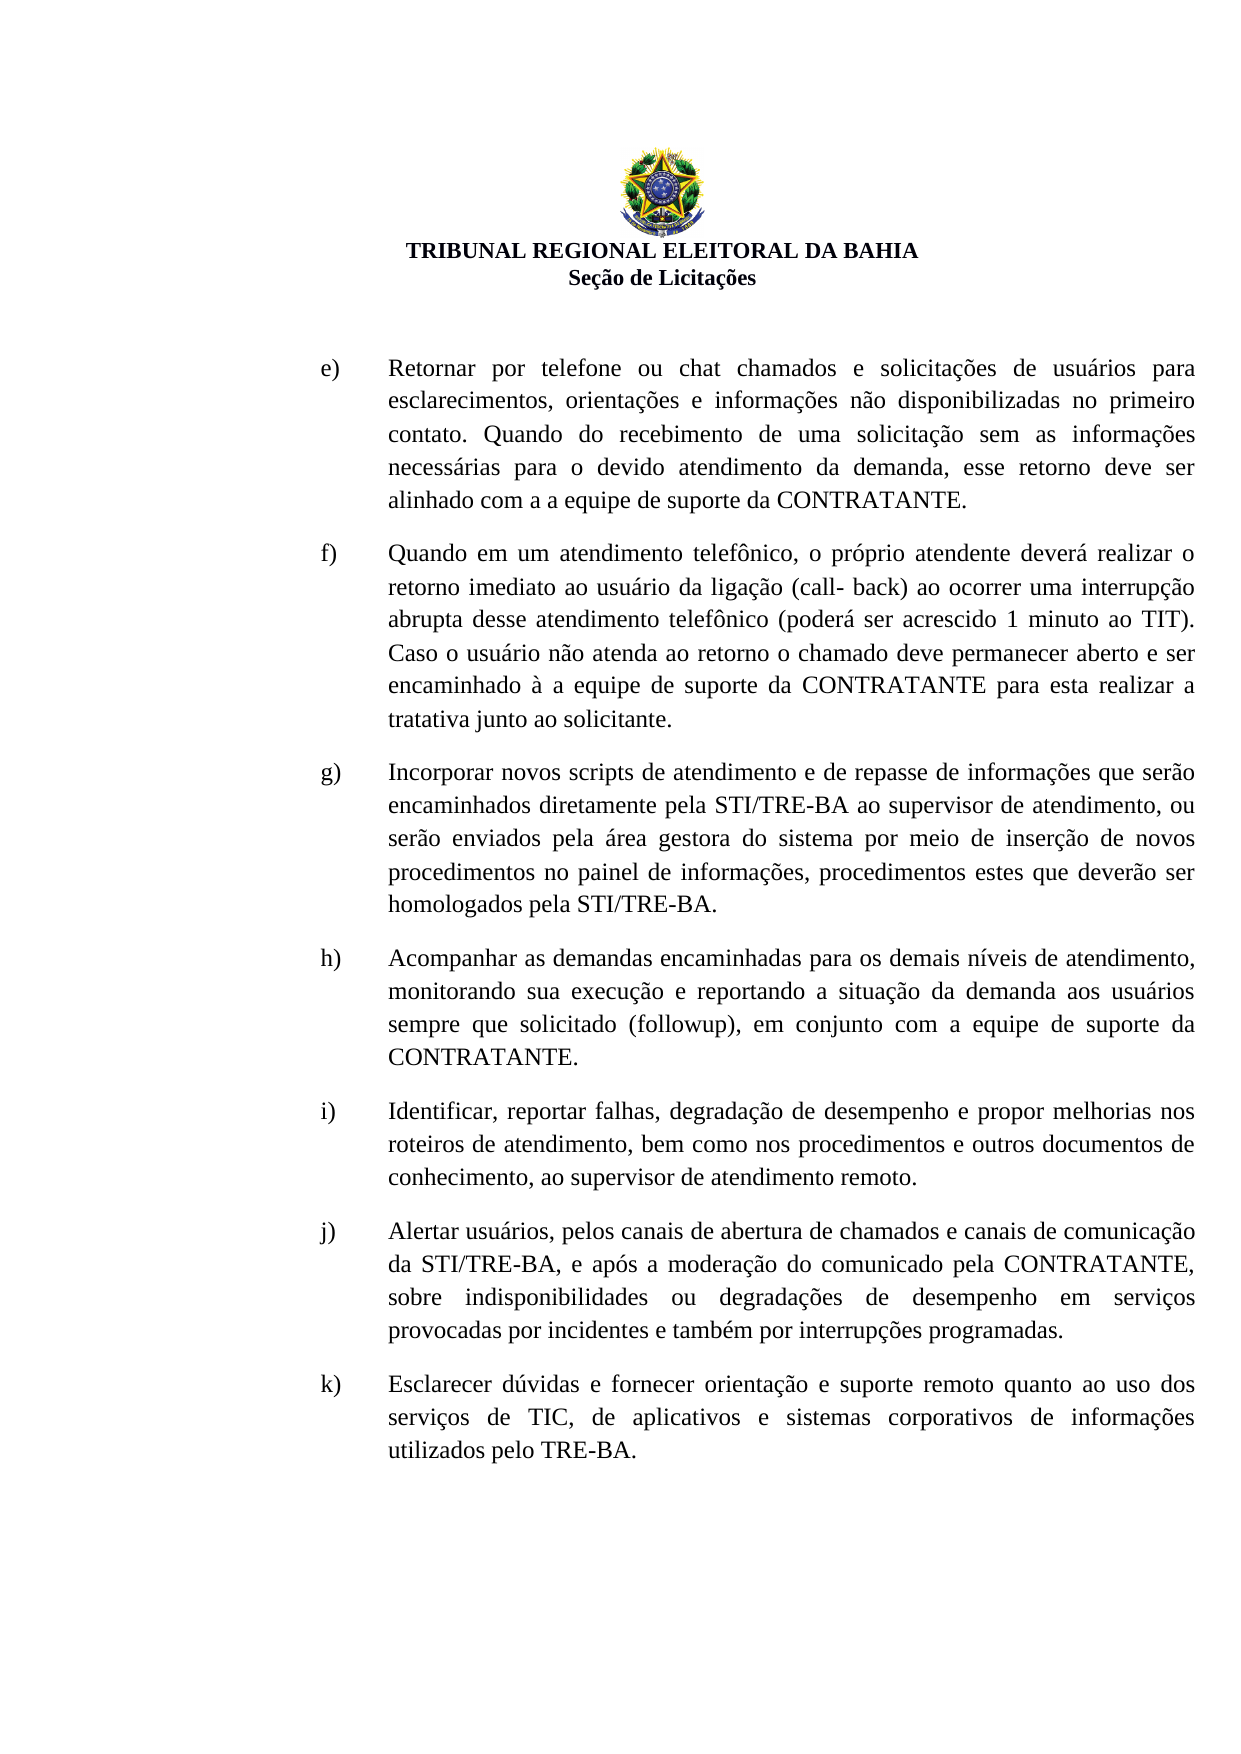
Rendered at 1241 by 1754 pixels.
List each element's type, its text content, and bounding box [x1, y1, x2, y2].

list Incorporar novos scripts de atendimento e de repasse de informações que serão encaminhados diretamente pela STI/TRE-BA ao supervisor de atendimento, ou serão enviados pela área gestora do sistema por meio de inserção de novos procedimentos no painel de informações, procedimentos estes que deverão ser homologados pela STI/TRE-BA. [320, 757, 1196, 918]
list Acompanhar as demandas encaminhadas para os demais níveis de atendimento, monitorando sua execução e reportando a situação da demanda aos usuários sempre que solicitado (followup), em conjunto com a equipe de suporte da CONTRATANTE. [320, 943, 1196, 1071]
list Identificar, reportar falhas, degradação de desempenho e propor melhorias nos roteiros de atendimento, bem como nos procedimentos e outros documentos de conhecimento, ao supervisor de atendimento remoto. [320, 1096, 1196, 1191]
list Esclarecer dúvidas e fornecer orientação e suporte remoto quanto ao uso dos serviços de TIC, de aplicativos e sistemas corporativos de informações utilizados pelo TRE-BA. [320, 1369, 1196, 1464]
list Quando em um atendimento telefônico, o próprio atendente deverá realizar o retorno imediato ao usuário da ligação (call- back) ao ocorrer uma interrupção abrupta desse atendimento telefônico (poderá ser acrescido 1 minuto ao TIT). Caso o usuário não atenda ao retorno o chamado deve permanecer aberto e ser encaminhado à a equipe de suporte da CONTRATANTE para esta realizar a tratativa junto ao solicitante. [320, 538, 1196, 732]
list Retornar por telefone ou chat chamados e solicitações de usuários para esclarecimentos, orientações e informações não disponibilizadas no primeiro contato. Quando do recebimento de uma solicitação sem as informações necessárias para o devido atendimento da demanda, esse retorno deve ser alinhado com a a equipe de suporte da CONTRATANTE. [320, 353, 1196, 513]
list Alertar usuários, pelos canais de abertura de chamados e canais de comunicação da STI/TRE-BA, e após a moderação do comunicado pela CONTRATANTE, sobre indisponibilidades ou degradações de desempenho em serviços provocadas por incidentes e também por interrupções programadas. [320, 1216, 1196, 1344]
